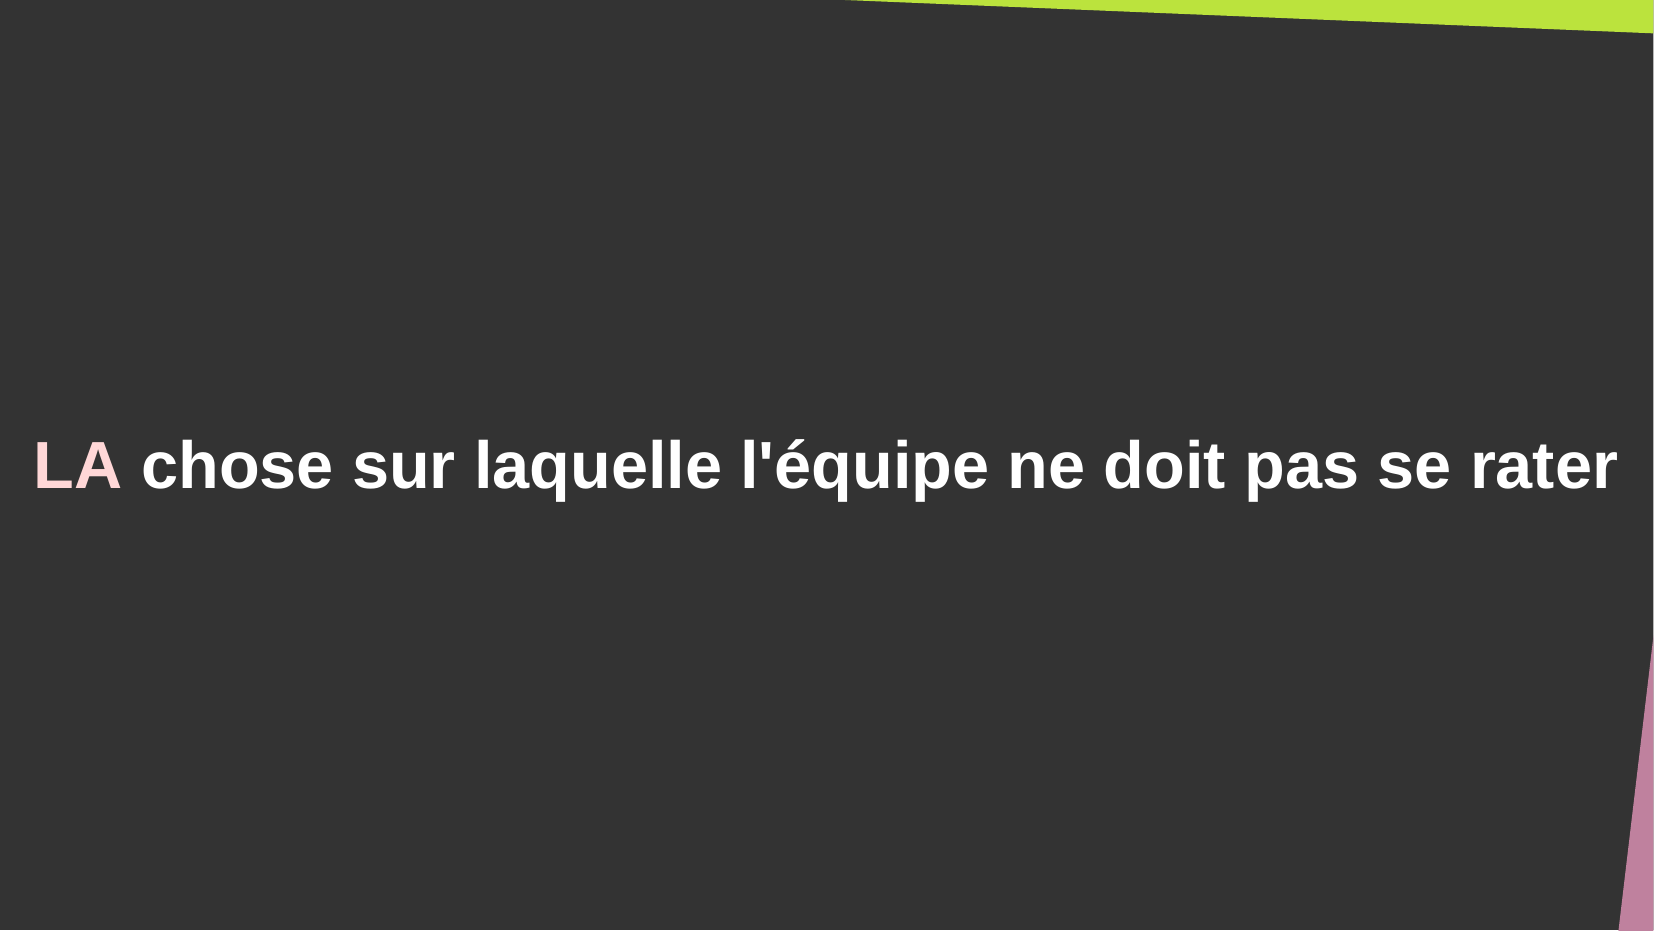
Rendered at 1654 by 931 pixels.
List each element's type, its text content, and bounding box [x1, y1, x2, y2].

text_box [1618, 631, 1654, 931]
text_box [845, 0, 1654, 34]
title LA chose sur laquelle l'équipe ne doit pas se rater [31, 427, 1622, 503]
